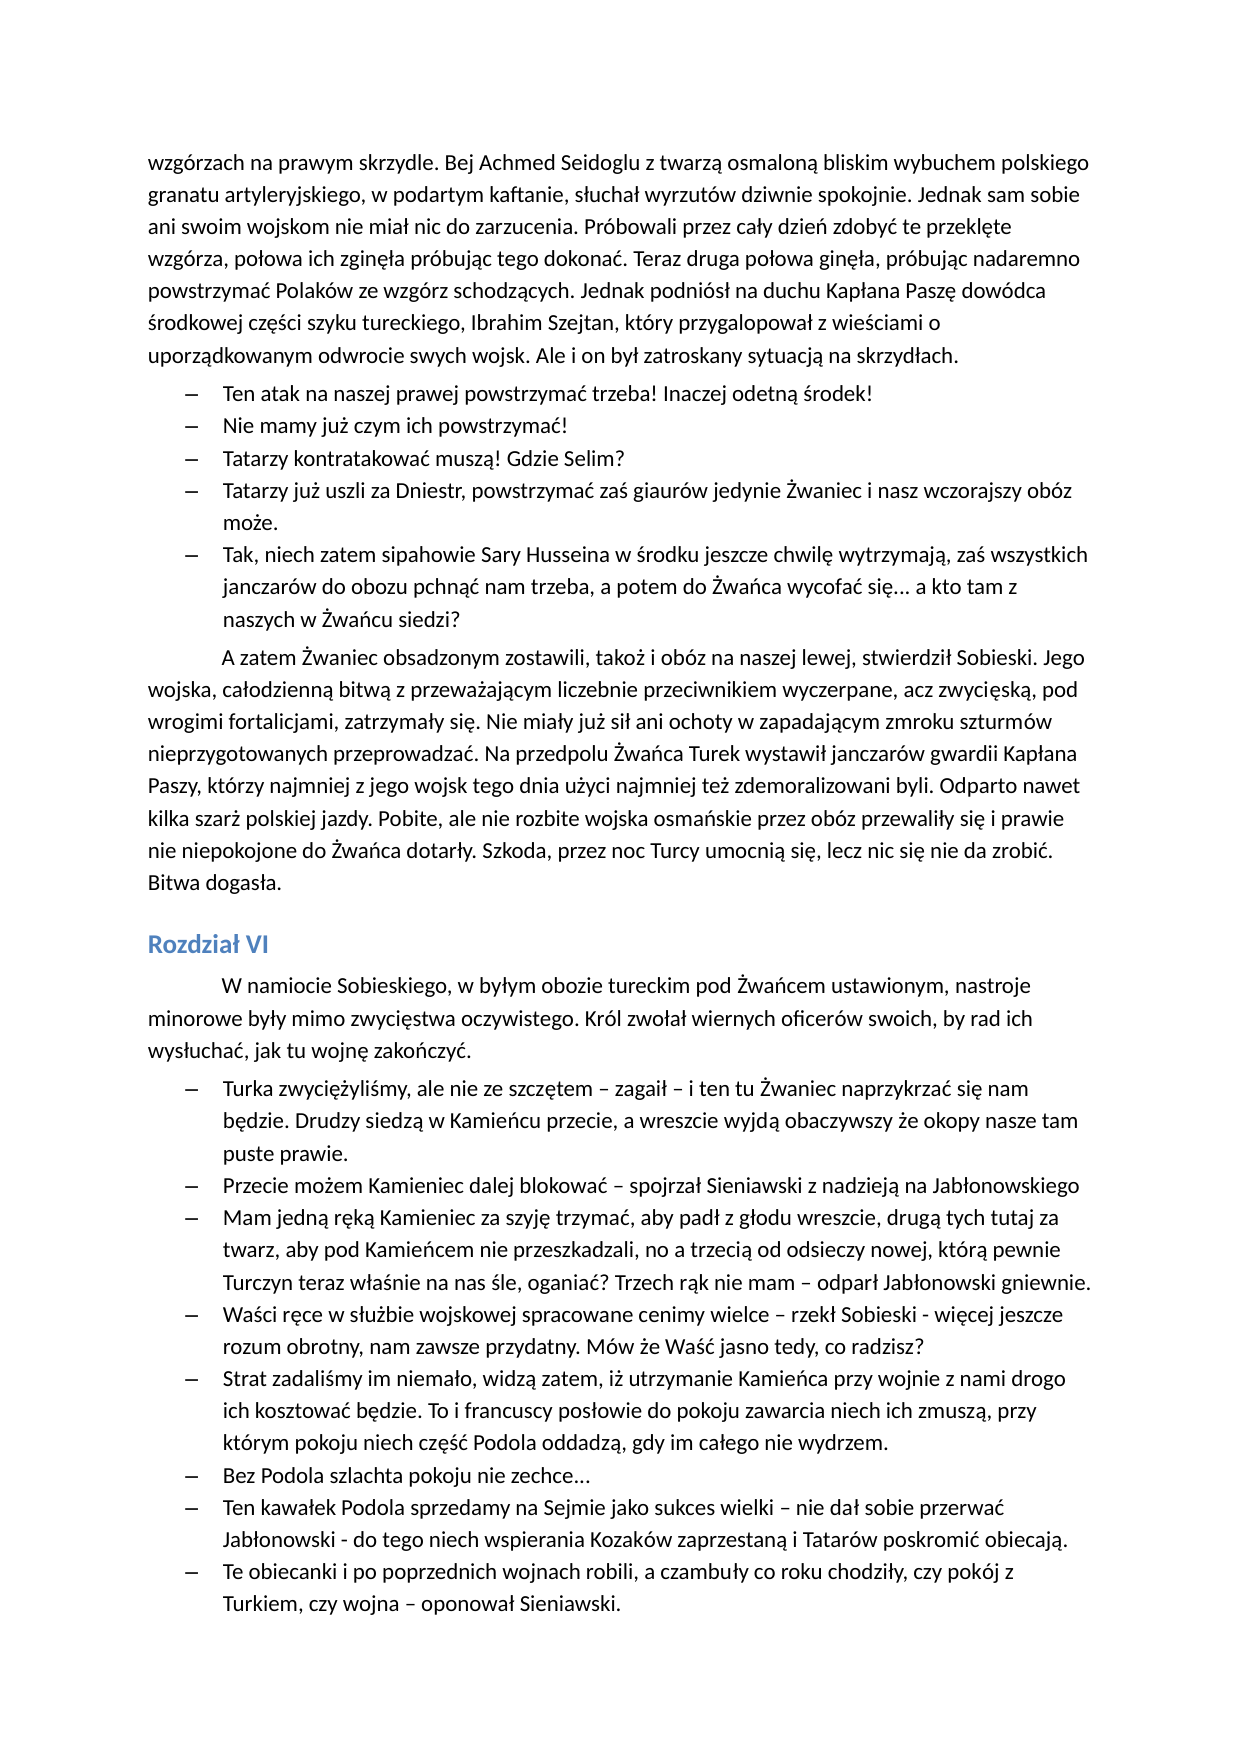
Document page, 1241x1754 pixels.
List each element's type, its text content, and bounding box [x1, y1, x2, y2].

list Bez Podola szlachta pokoju nie zechce... [185, 1461, 1093, 1489]
list Mam jedną ręką Kamieniec za szyję trzymać, aby padł z głodu wreszcie, drugą tych tutaj za twarz, aby pod Kamieńcem nie przeszkadzali, no a trzecią od odsieczy nowej, którą pewnie Turczyn teraz właśnie na nas śle, oganiać? Trzech rąk nie mam – odparł Jabłonowski gniewnie. [185, 1203, 1093, 1296]
text A zatem Żwaniec obsadzonym zostawili, takoż i obóz na naszej lewej, stwierdził Sobieski. Jego wojska, całodzienną bitwą z przeważającym liczebnie przeciwnikiem wyczerpane, acz zwycięską, pod wrogimi fortalicjami, zatrzymały się. Nie miały już sił ani ochoty w zapadającym zmroku szturmów nieprzygotowanych przeprowadzać. Na przedpolu Żwańca Turek wystawił janczarów gwardii Kapłana Paszy, którzy najmniej z jego wojsk tego dnia użyci najmniej też zdemoralizowani byli. Odparto nawet kilka szarż polskiej jazdy. Pobite, ale nie rozbite wojska osmańskie przez obóz przewaliły się i prawie nie niepokojone do Żwańca dotarły. Szkoda, przez noc Turcy umocnią się, lecz nic się nie da zrobić. Bitwa dogasła. [148, 643, 1093, 896]
list Nie mamy już czym ich powstrzymać! [185, 412, 1093, 439]
list Strat zadaliśmy im niemało, widzą zatem, iż utrzymanie Kamieńca przy wojnie z nami drogo ich kosztować będzie. To i francuscy posłowie do pokoju zawarcia niech ich zmuszą, przy którym pokoju niech część Podola oddadzą, gdy im całego nie wydrzem. [185, 1364, 1093, 1457]
list Waści ręce w służbie wojskowej spracowane cenimy wielce – rzekł Sobieski - więcej jeszcze rozum obrotny, nam zawsze przydatny. Mów że Waść jasno tedy, co radzisz? [185, 1300, 1093, 1360]
text wzgórzach na prawym skrzydle. Bej Achmed Seidoglu z twarzą osmaloną bliskim wybuchem polskiego granatu artyleryjskiego, w podartym kaftanie, słuchał wyrzutów dziwnie spokojnie. Jednak sam sobie ani swoim wojskom nie miał nic do zarzucenia. Próbowali przez cały dzień zdobyć te przeklęte wzgórza, połowa ich zginęła próbując tego dokonać. Teraz druga połowa ginęła, próbując nadaremno powstrzymać Polaków ze wzgórz schodzących. Jednak podniósł na duchu Kapłana Paszę dowódca środkowej części szyku tureckiego, Ibrahim Szejtan, który przygalopował z wieściami o uporządkowanym odwrocie swych wojsk. Ale i on był zatroskany sytuacją na skrzydłach. [148, 148, 1093, 369]
subtitle Rozdział VI [148, 928, 1093, 961]
list Przecie możem Kamieniec dalej blokować – spojrzał Sieniawski z nadzieją na Jabłonowskiego [185, 1171, 1093, 1199]
list Ten kawałek Podola sprzedamy na Sejmie jako sukces wielki – nie dał sobie przerwać Jabłonowski - do tego niech wspierania Kozaków zaprzestaną i Tatarów poskromić obiecają. [185, 1493, 1093, 1553]
list Tatarzy już uszli za Dniestr, powstrzymać zaś giaurów jedynie Żwaniec i nasz wczorajszy obóz może. [185, 476, 1093, 536]
list Te obiecanki i po poprzednich wojnach robili, a czambuły co roku chodziły, czy pokój z Turkiem, czy wojna – oponował Sieniawski. [185, 1557, 1093, 1617]
list Ten atak na naszej prawej powstrzymać trzeba! Inaczej odetną środek! [185, 379, 1093, 407]
list Tak, niech zatem sipahowie Sary Husseina w środku jeszcze chwilę wytrzymają, zaś wszystkich janczarów do obozu pchnąć nam trzeba, a potem do Żwańca wycofać się... a kto tam z naszych w Żwańcu siedzi? [185, 540, 1093, 633]
list Tatarzy kontratakować muszą! Gdzie Selim? [185, 444, 1093, 472]
text W namiocie Sobieskiego, w byłym obozie tureckim pod Żwańcem ustawionym, nastroje minorowe były mimo zwycięstwa oczywistego. Król zwołał wiernych oficerów swoich, by rad ich wysłuchać, jak tu wojnę zakończyć. [148, 971, 1093, 1064]
list Turka zwyciężyliśmy, ale nie ze szczętem – zagaił – i ten tu Żwaniec naprzykrzać się nam będzie. Drudzy siedzą w Kamieńcu przecie, a wreszcie wyjdą obaczywszy że okopy nasze tam puste prawie. [185, 1074, 1093, 1167]
